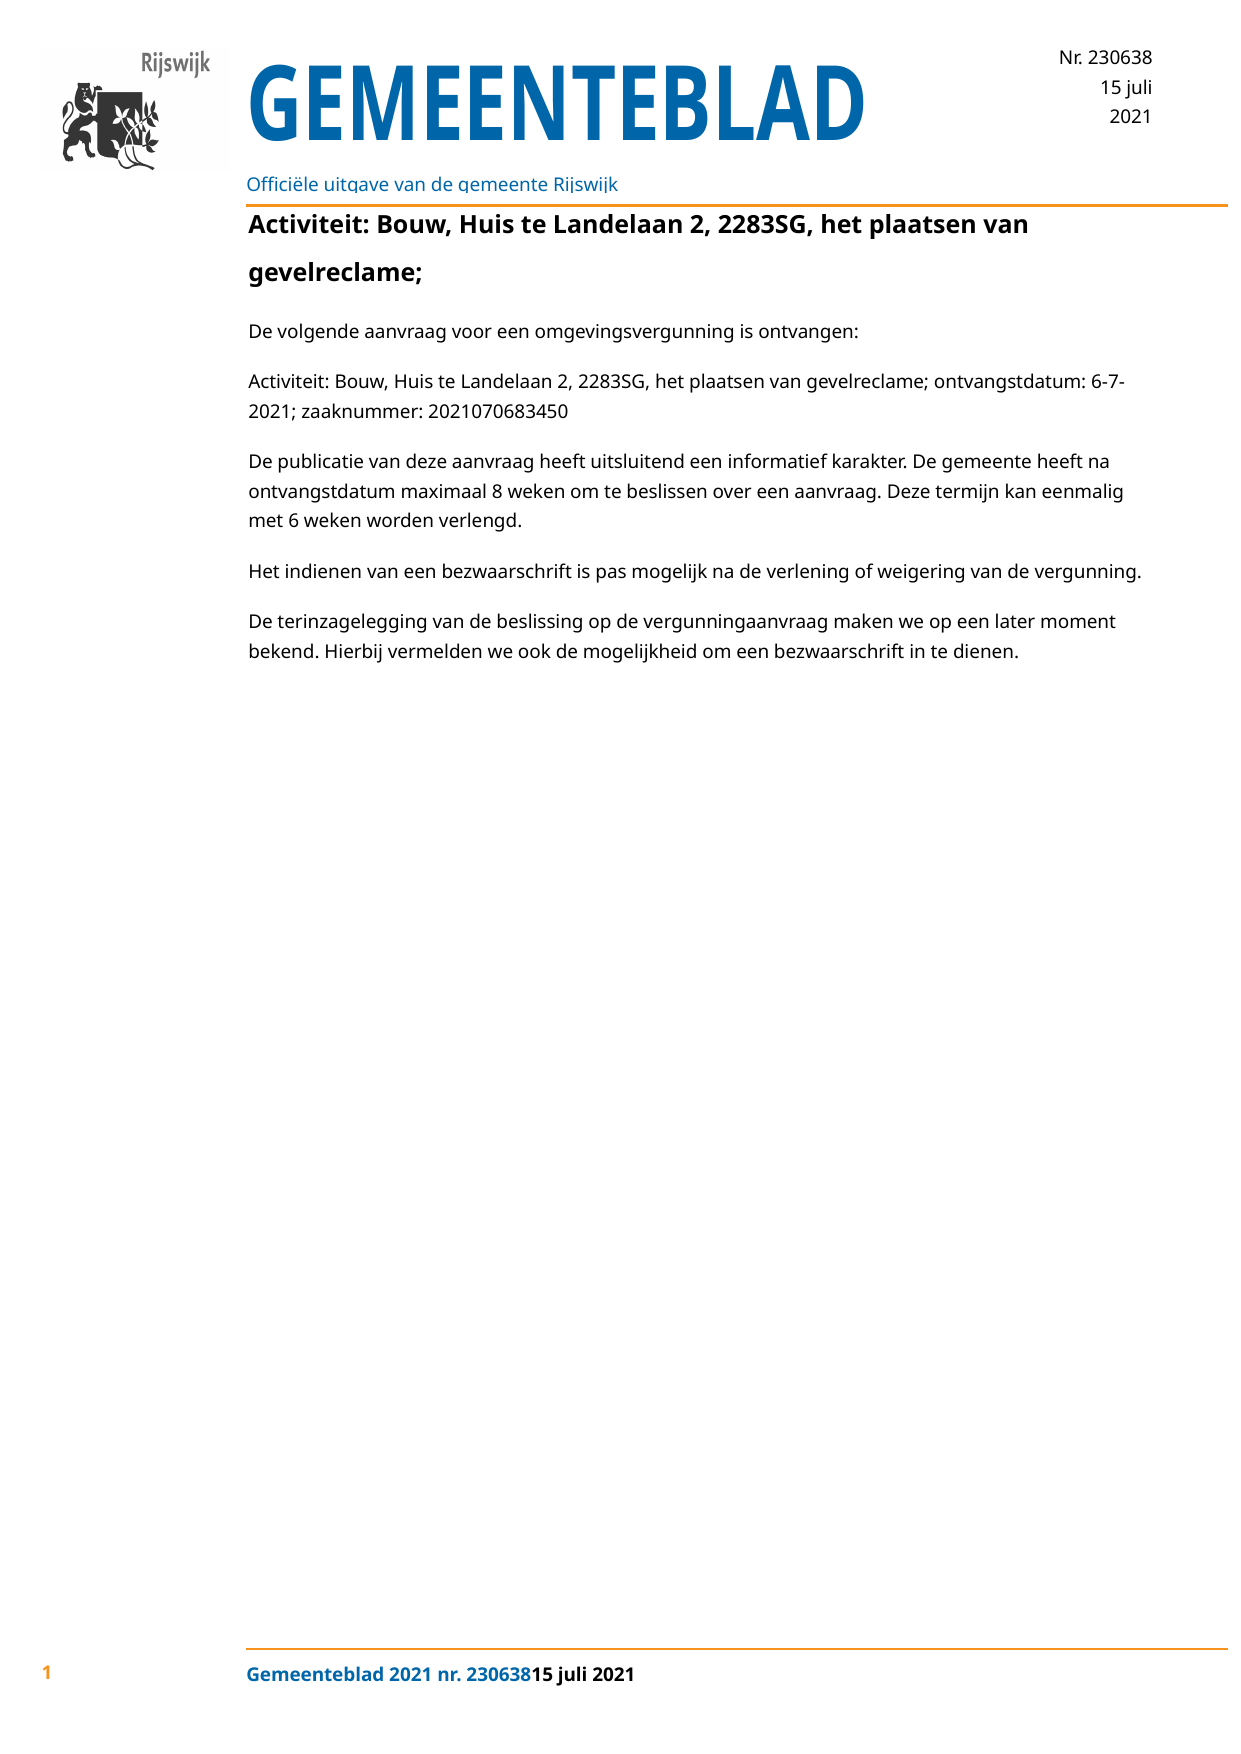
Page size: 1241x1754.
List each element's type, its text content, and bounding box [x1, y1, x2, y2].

text Activiteit: Bouw, Huis te Landelaan 2, 2283SG, het plaatsen van gevelreclame; ontvangstdatum: 6-7-2021; zaaknummer: 2021070683450 [248, 368, 1152, 424]
text Het indienen van een bezwaarschrift is pas mogelijk na de verlening of weigering van de vergunning. [248, 558, 1152, 584]
picture [41, 47, 231, 172]
text Activiteit: Bouw, Huis te Landelaan 2, 2283SG, het plaatsen van gevelreclame; [248, 207, 1152, 288]
text De publicatie van deze aanvraag heeft uitsluitend een informatief karakter. De gemeente heeft na ontvangstdatum maximaal 8 weken om te beslissen over een aanvraag. Deze termijn kan eenmalig met 6 weken worden verlengd. [248, 448, 1152, 533]
text De volgende aanvraag voor een omgevingsvergunning is ontvangen: [248, 318, 1152, 344]
text De terinzagelegging van de beslissing op de vergunningaanvraag maken we op een later moment bekend. Hierbij vermelden we ook de mogelijkheid om een bezwaarschrift in te dienen. [248, 608, 1152, 664]
